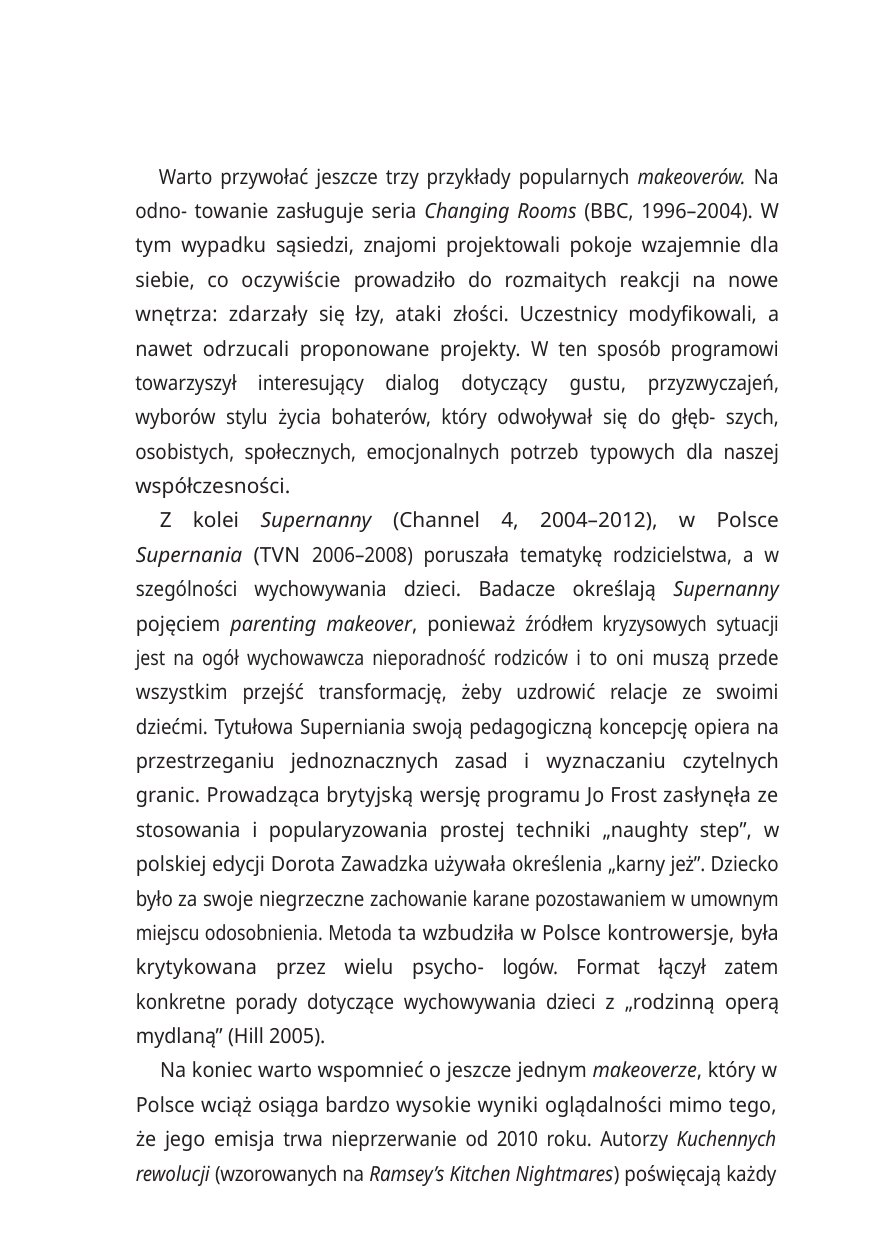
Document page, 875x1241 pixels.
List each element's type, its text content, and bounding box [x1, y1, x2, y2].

text Na koniec warto wspomnieć o jeszcze jednym makeoverze, który w Polsce wciąż osiąga bardzo wysokie wyniki oglądalności mimo tego, że jego emisja trwa nieprzerwanie od 2010 roku. Autorzy Kuchennych rewolucji (wzorowanych na Ramsey’s Kitchen Nightmares) poświęcają każdy [136, 1056, 777, 1187]
text Warto przywołać jeszcze trzy przykłady popularnych makeoverów. Na odno- towanie zasługuje seria Changing Rooms (BBC, 1996–2004). W tym wypadku sąsiedzi, znajomi projektowali pokoje wzajemnie dla siebie, co oczywiście prowadziło do rozmaitych reakcji na nowe wnętrza: zdarzały się łzy, ataki złości. Uczestnicy modyfikowali, a nawet odrzucali proponowane projekty. W ten sposób programowi towarzyszył interesujący dialog dotyczący gustu, przyzwyczajeń, wyborów stylu życia bohaterów, który odwoływał się do głęb- szych, osobistych, społecznych, emocjonalnych potrzeb typowych dla naszej współczesności. [135, 162, 779, 500]
text Z kolei Supernanny (Channel 4, 2004–2012), w Polsce Supernania (TVN 2006–2008) poruszała tematykę rodzicielstwa, a w szególności wychowywania dzieci. Badacze określają Supernanny pojęciem parenting makeover, ponieważ źródłem kryzysowych sytuacji jest na ogół wychowawcza nieporadność rodziców i to oni muszą przede wszystkim przejść transformację, żeby uzdrowić relacje ze swoimi dziećmi. Tytułowa Superniania swoją pedagogiczną koncepcję opiera na przestrzeganiu jednoznacznych zasad i wyznaczaniu czytelnych granic. Prowadząca brytyjską wersję programu Jo Frost zasłynęła ze stosowania i popularyzowania prostej techniki „naughty step”, w polskiej edycji Dorota Zawadzka używała określenia „karny jeż”. Dziecko było za swoje niegrzeczne zachowanie karane pozostawaniem w umownym miejscu odosobnienia. Metoda ta wzbudziła w Polsce kontrowersje, była krytykowana przez wielu psycho- logów. Format łączył zatem konkretne porady dotyczące wychowywania dzieci z „rodzinną operą mydlaną” (Hill 2005). [136, 506, 779, 1050]
